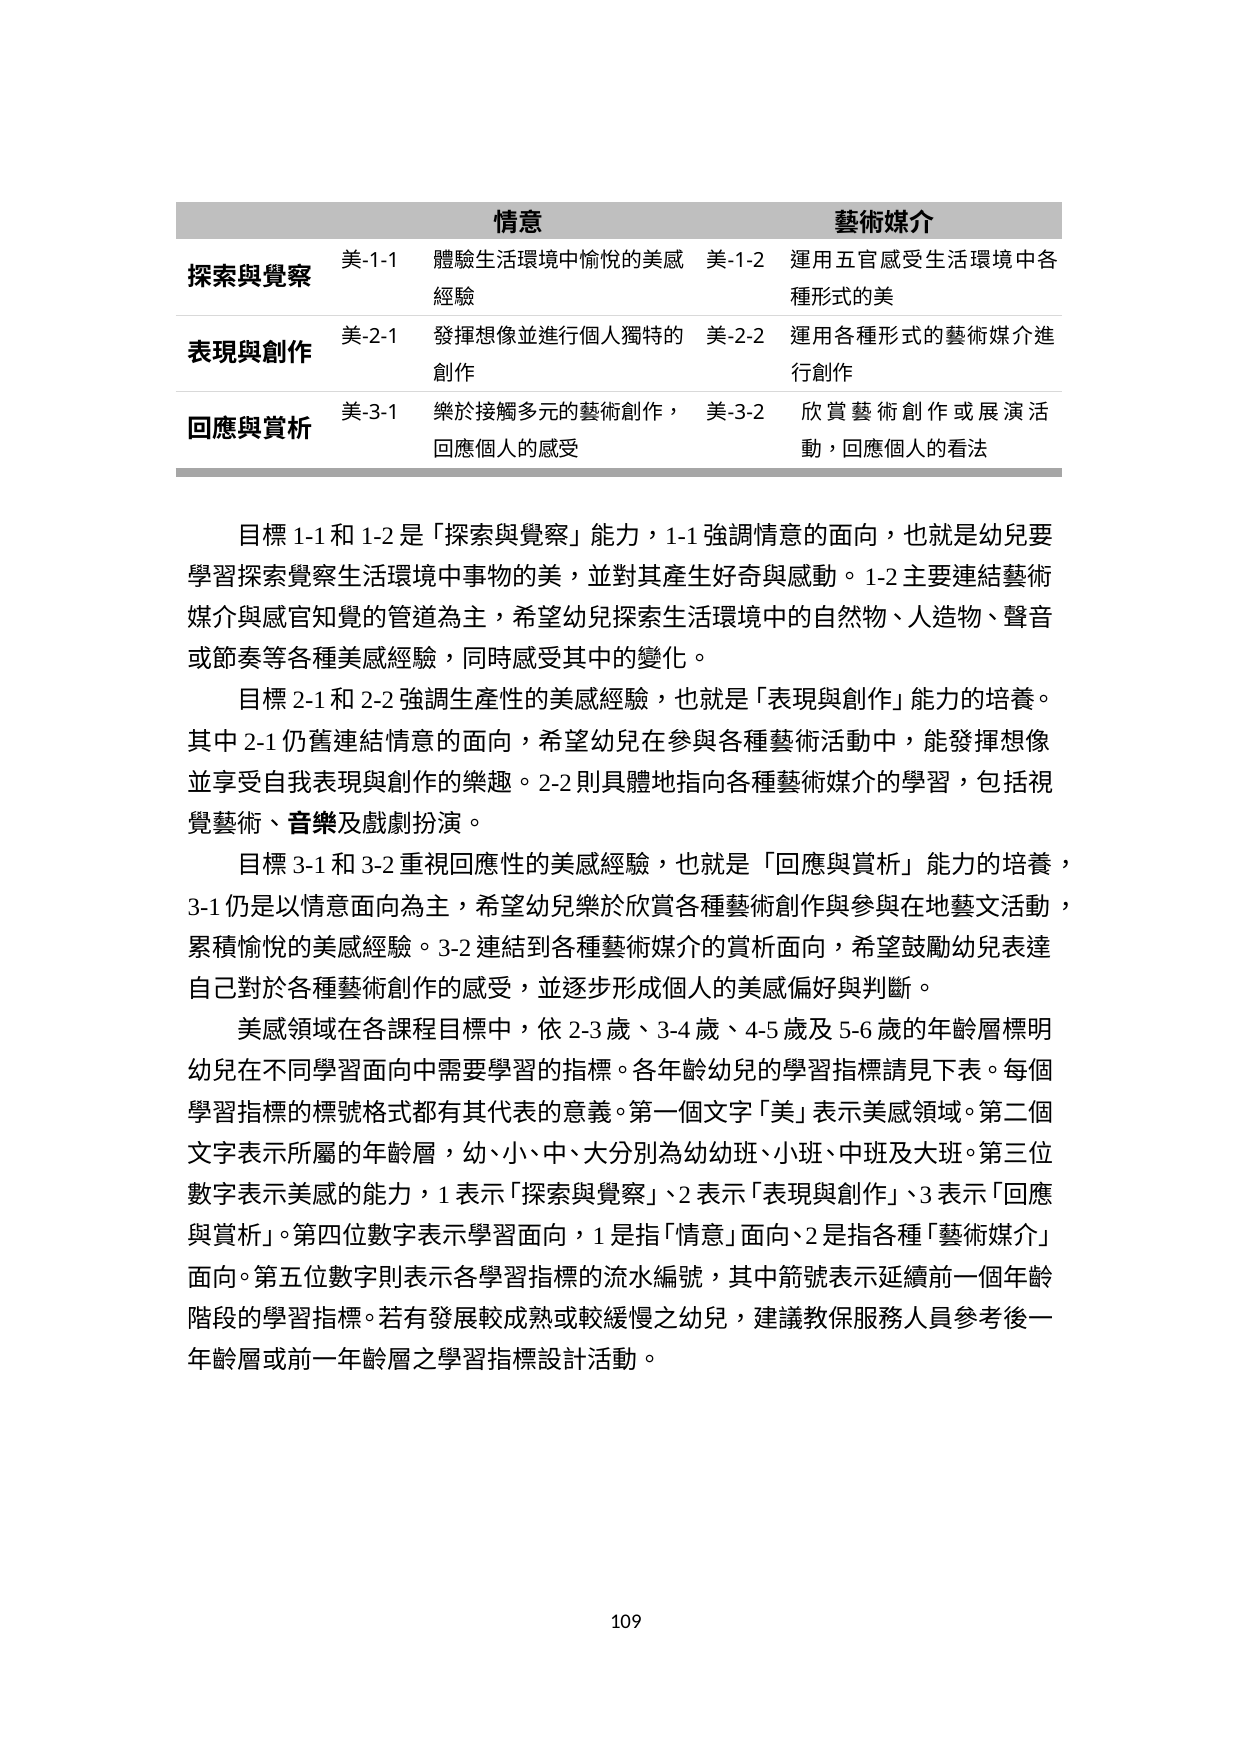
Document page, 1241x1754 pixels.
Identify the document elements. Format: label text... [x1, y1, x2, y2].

table_header 情意 [330, 202, 695, 239]
table_cell 回應與賞析 [176, 392, 330, 468]
table_cell 樂於接觸多元的藝術創作，回應個人的感受 [412, 392, 695, 468]
table_cell 美-2-1 [330, 316, 412, 391]
text 目標2-1和2-2強調生產性的美感經驗，也就是「表現與創作」能力的培養。其中2-1仍舊連結情意的面向，希望幼兒在參與各種藝術活動中，能發揮想像並享受自我表現與創作的樂趣。2-2則具體地指向各種藝術媒介的學習，包括視覺藝術、音樂及戲劇扮演。 [187, 679, 1053, 841]
table_cell 運用五官感受生活環境中各種形式的美 [779, 240, 1062, 314]
table_cell 美-3-2 [695, 392, 779, 468]
table_cell 美-1-1 [330, 240, 412, 314]
text 目標1-1和1-2是「探索與覺察」能力，1-1強調情意的面向，也就是幼兒要學習探索覺察生活環境中事物的美，並對其產生好奇與感動。1-2主要連結藝術媒介與感官知覺的管道為主，希望幼兒探索生活環境中的自然物、人造物、聲音或節奏等各種美感經驗，同時感受其中的變化。 [187, 514, 1053, 676]
table_cell 探索與覺察 [176, 240, 330, 314]
table_cell 美-2-2 [695, 316, 779, 391]
table_header [176, 202, 330, 239]
table_cell 美-1-2 [695, 240, 779, 314]
table_cell 表現與創作 [176, 316, 330, 391]
table_cell 運用各種形式的藝術媒介進行創作 [779, 316, 1062, 391]
table_cell 體驗生活環境中愉悅的美感經驗 [412, 240, 695, 314]
text 美感領域在各課程目標中，依2-3歲、3-4歲、4-5歲及5-6歲的年齡層標明幼兒在不同學習面向中需要學習的指標。各年齡幼兒的學習指標請見下表。每個學習指標的標號格式都有其代表的意義。第一個文字「美」表示美感領域。第二個文字表示所屬的年齡層，幼、小、中、大分別為幼幼班、小班、中班及大班。第三位數字表示美感的能力，1表示「探索與覺察」、2表示「表現與創作」、3表示「回應與賞析」。第四位數字表示學習面向，1是指「情意」面向、2是指各種「藝術媒介」面向。第五位數字則表示各學習指標的流水編號，其中箭號表示延續前一個年齡階段的學習指標。若有發展較成熟或較緩慢之幼兒，建議教保服務人員參考後一年齡層或前一年齡層之學習指標設計活動。 [187, 1009, 1053, 1376]
table_cell 發揮想像並進行個人獨特的創作 [412, 316, 695, 391]
table_cell 欣賞藝術創作或展演活動，回應個人的看法 [779, 392, 1062, 468]
table_header 藝術媒介 [695, 202, 1062, 239]
table_cell 美-3-1 [330, 392, 412, 468]
text 目標3-1和3-2重視回應性的美感經驗，也就是「回應與賞析」能力的培養，3-1仍是以情意面向為主，希望幼兒樂於欣賞各種藝術創作與參與在地藝文活動，累積愉悅的美感經驗。3-2連結到各種藝術媒介的賞析面向，希望鼓勵幼兒表達自己對於各種藝術創作的感受，並逐步形成個人的美感偏好與判斷。 [187, 844, 1053, 1005]
